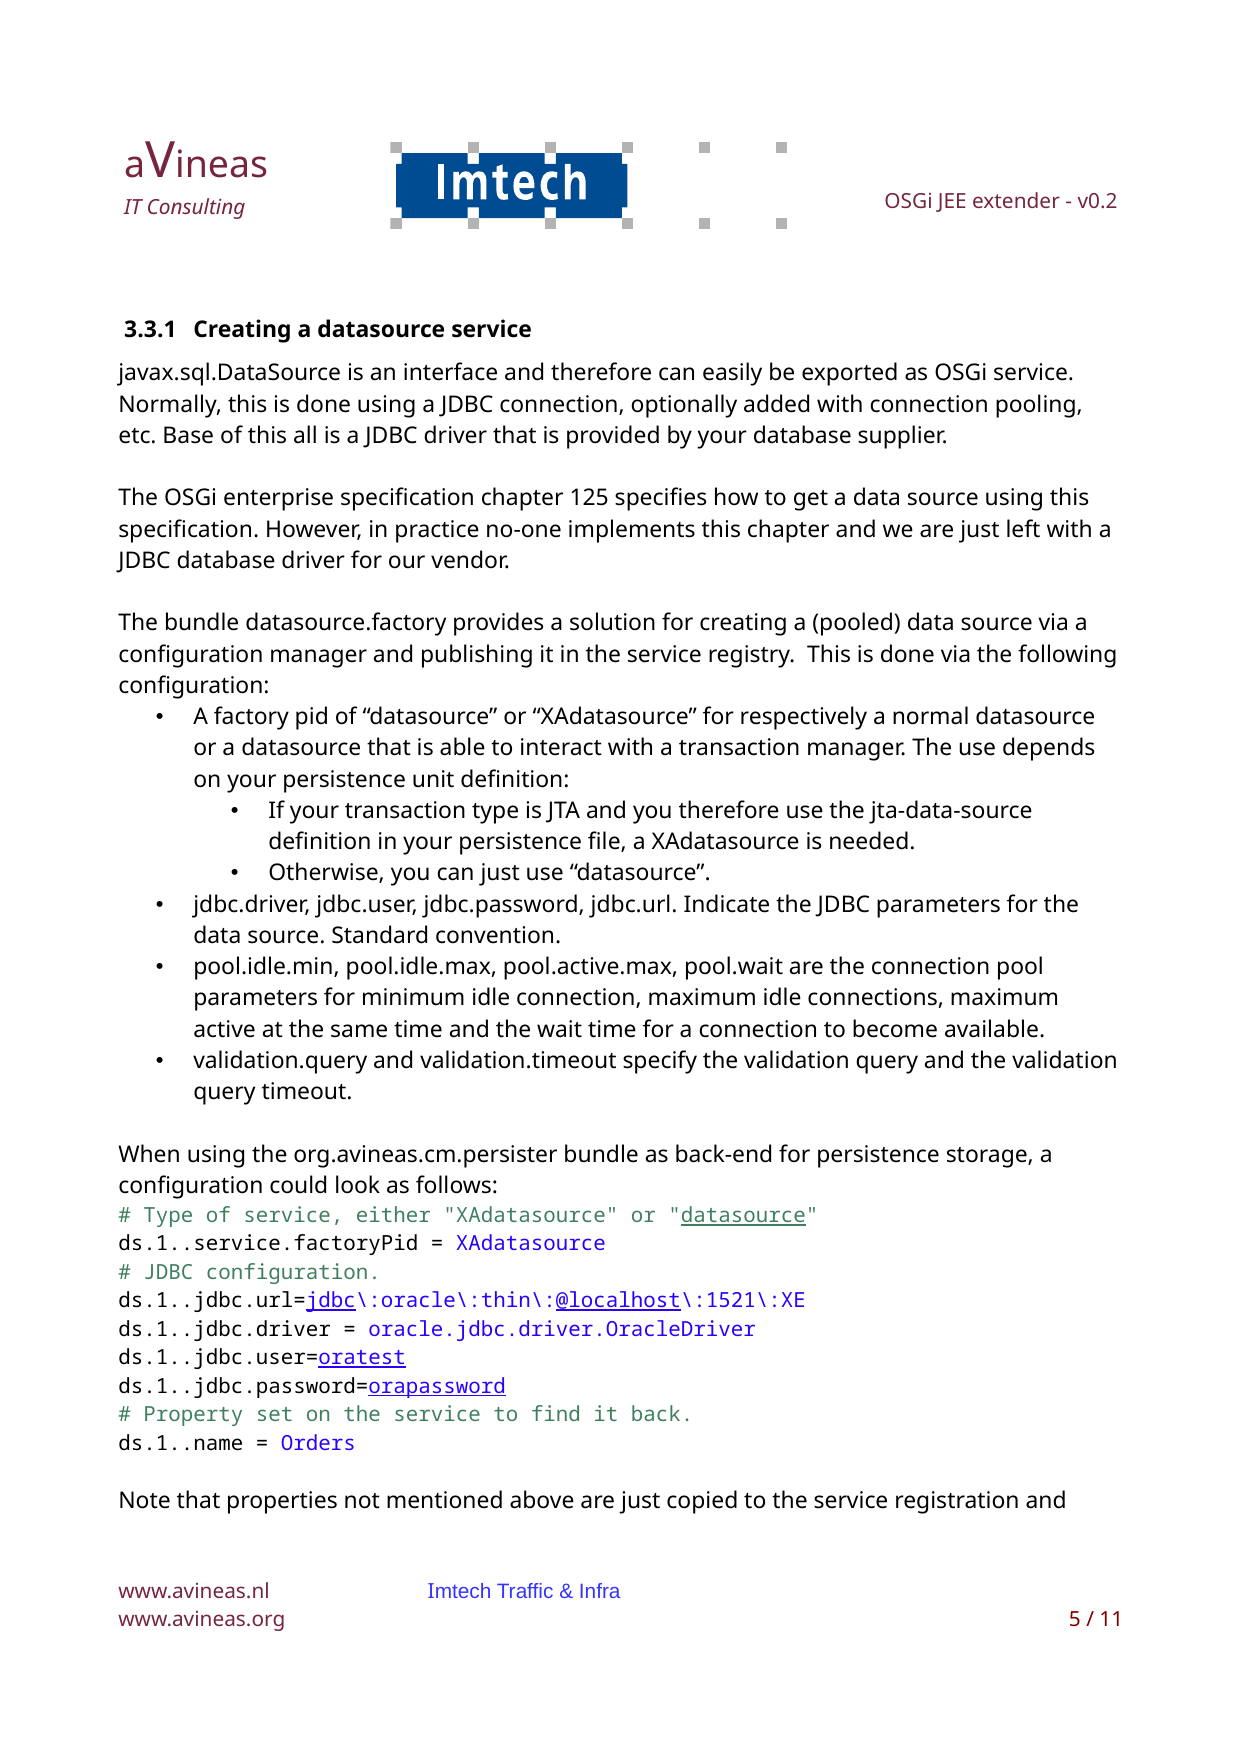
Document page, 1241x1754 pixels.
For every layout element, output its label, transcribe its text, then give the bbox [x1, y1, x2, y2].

text # Property set on the service to find it back. [118, 1399, 1122, 1428]
text ds.1..jdbc.password=orapassword [118, 1371, 1122, 1399]
list validation.query and validation.timeout specify the validation query and the validation query timeout. [156, 1044, 1122, 1106]
text javax.sql.DataSource is an interface and therefore can easily be exported as OSGi service. Normally, this is done using a JDBC connection, optionally added with connection pooling, etc. Base of this all is a JDBC driver that is provided by your database supplier. [118, 356, 1122, 450]
text Note that properties not mentioned above are just copied to the service registration and [118, 1484, 1122, 1516]
text ds.1..jdbc.user=oratest [118, 1342, 1122, 1371]
list If your transaction type is JTA and you therefore use the jta-data-source definition in your persistence file, a XAdatasource is needed. [231, 794, 1122, 856]
text # Type of service, either "XAdatasource" or "datasource" [118, 1200, 1122, 1228]
text The OSGi enterprise specification chapter 125 specifies how to get a data source using this specification. However, in practice no-one implements this chapter and we are just left with a JDBC database driver for our vendor. [118, 481, 1122, 575]
text The bundle datasource.factory provides a solution for creating a (pooled) data source via a configuration manager and publishing it in the service registry. This is done via the following configuration: [118, 606, 1122, 700]
list pool.idle.min, pool.idle.max, pool.active.max, pool.wait are the connection pool parameters for minimum idle connection, maximum idle connections, maximum active at the same time and the wait time for a connection to become available. [156, 950, 1122, 1044]
subtitle Creating a datasource service [118, 313, 1122, 344]
text When using the org.avineas.cm.persister bundle as back-end for persistence storage, a configuration could look as follows: [118, 1138, 1122, 1200]
list A factory pid of “datasource” or “XAdatasource” for respectively a normal datasource or a datasource that is able to interact with a transaction manager. The use depends on your persistence unit definition: [156, 700, 1122, 794]
text ds.1..jdbc.driver = oracle.jdbc.driver.OracleDriver [118, 1314, 1122, 1342]
list Otherwise, you can just use “datasource”. [231, 856, 1122, 888]
text ds.1..service.factoryPid = XAdatasource [118, 1228, 1122, 1257]
text ds.1..jdbc.url=jdbc\:oracle\:thin\:@localhost\:1521\:XE [118, 1285, 1122, 1314]
text ds.1..name = Orders [118, 1428, 1122, 1456]
list jdbc.driver, jdbc.user, jdbc.password, jdbc.url. Indicate the JDBC parameters for the data source. Standard convention. [156, 888, 1122, 950]
text # JDBC configuration. [118, 1257, 1122, 1285]
